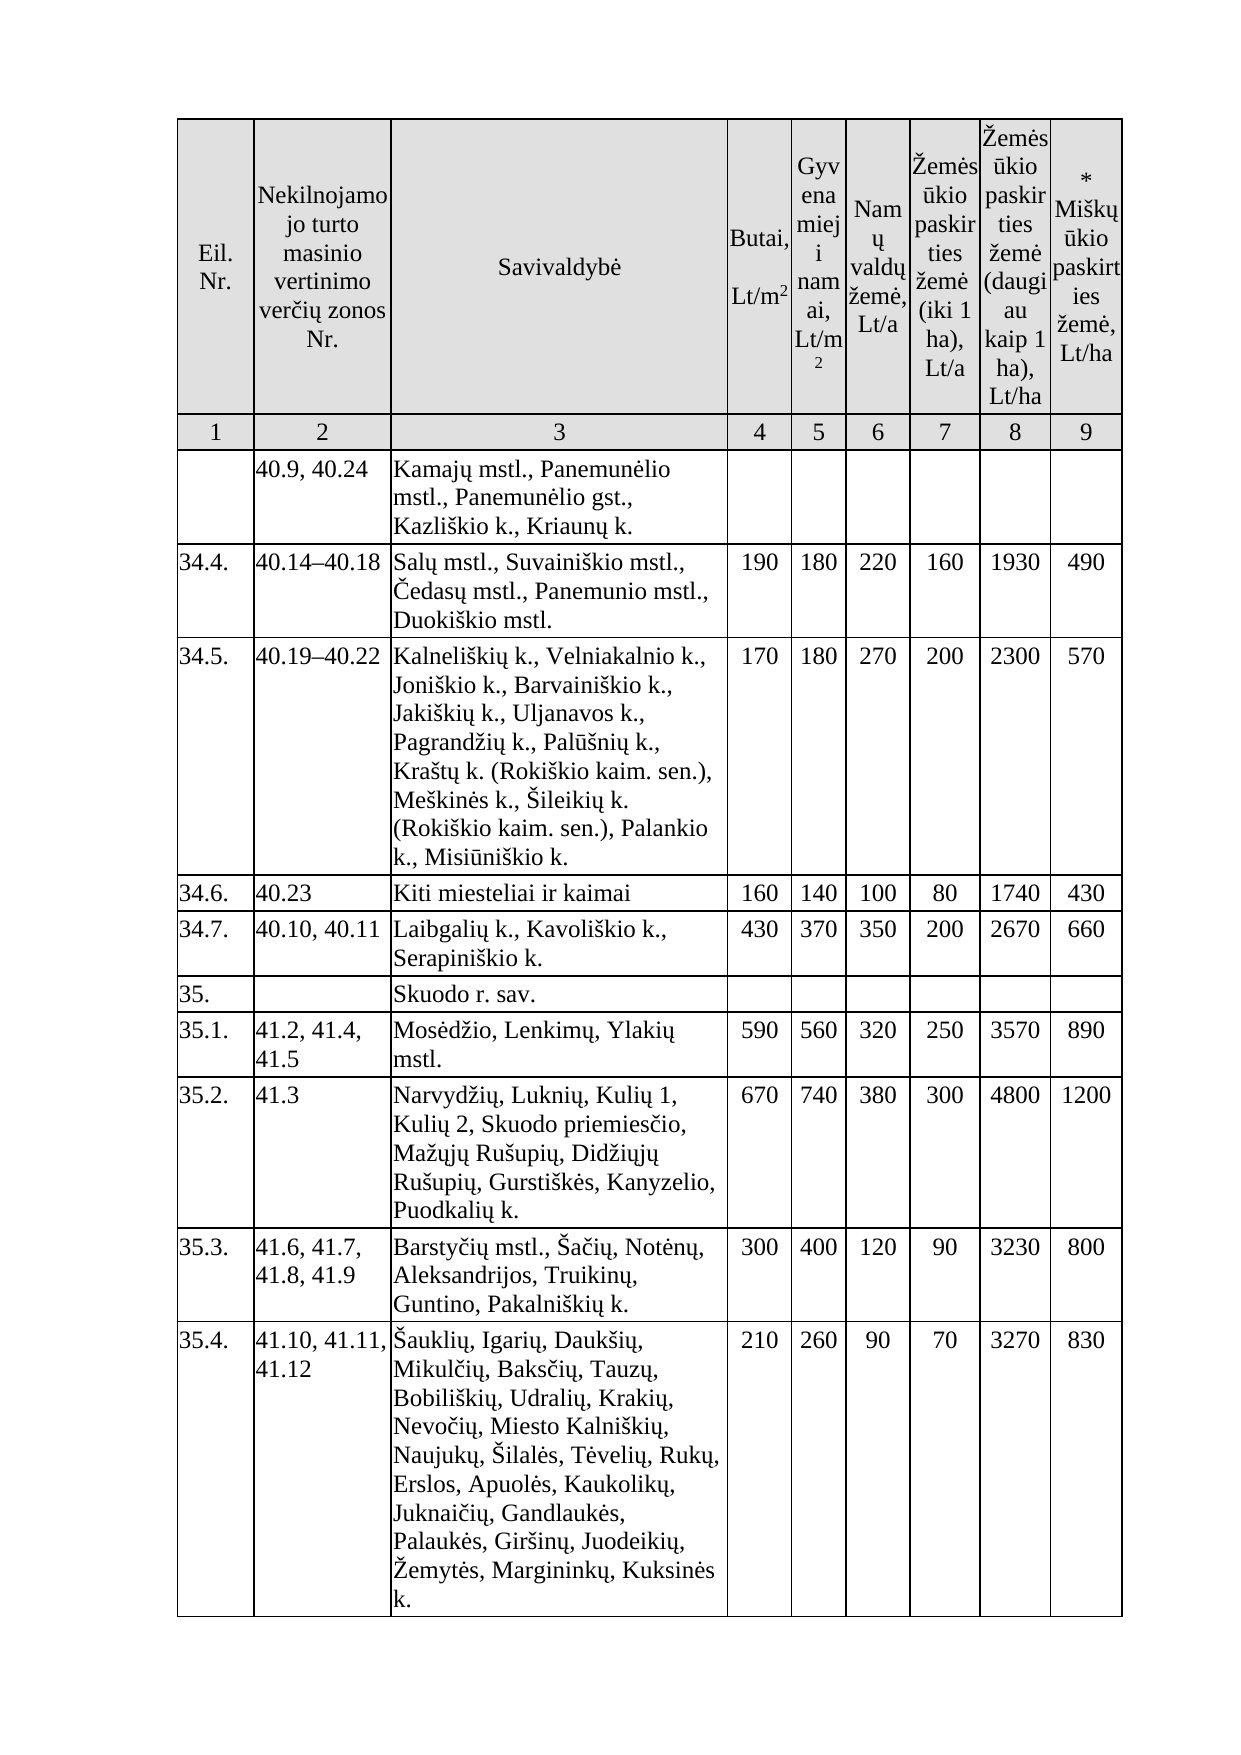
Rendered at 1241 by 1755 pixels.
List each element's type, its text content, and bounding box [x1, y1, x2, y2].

table_cell 40.14–40.18 [255, 545, 390, 636]
table_cell 41.2, 41.4, 41.5 [255, 1013, 390, 1076]
table_cell 200 [911, 912, 979, 975]
table_cell 2300 [981, 638, 1050, 874]
table_cell 300 [911, 1078, 979, 1227]
table_cell 350 [847, 912, 909, 975]
table_cell [792, 451, 845, 543]
table_cell 380 [847, 1078, 909, 1227]
table_cell 160 [728, 876, 791, 910]
table_cell 9 [1051, 415, 1121, 449]
table_cell 2 [255, 415, 390, 449]
table_header Eil. Nr. [178, 120, 253, 413]
table_cell [911, 451, 979, 543]
table_cell Barstyčių mstl., Šačių, Notėnų, Aleksandrijos, Truikinų, Guntino, Pakalniškių k. [392, 1229, 727, 1321]
table_cell 160 [911, 545, 979, 636]
table_cell 190 [728, 545, 791, 636]
table_cell 7 [911, 415, 979, 449]
table_cell 830 [1051, 1322, 1121, 1616]
table_cell 4800 [981, 1078, 1050, 1227]
table_cell 3 [392, 415, 727, 449]
table_cell 35.3. [178, 1229, 253, 1321]
table_header Žemės ūkio paskirties žemė (iki 1 ha), Lt/a [911, 120, 979, 413]
table_cell 170 [728, 638, 791, 874]
table_cell 140 [792, 876, 845, 910]
table_header Butai, Lt/m2 [728, 120, 791, 413]
table_cell 35.4. [178, 1322, 253, 1616]
table_cell 250 [911, 1013, 979, 1076]
table_cell Salų mstl., Suvainiškio mstl., Čedasų mstl., Panemunio mstl., Duokiškio mstl. [392, 545, 727, 636]
table_cell 40.23 [255, 876, 390, 910]
table_cell 34.5. [178, 638, 253, 874]
table_cell 430 [1051, 876, 1121, 910]
table_cell 3570 [981, 1013, 1050, 1076]
table_cell Kiti miesteliai ir kaimai [392, 876, 727, 910]
table_cell 740 [792, 1078, 845, 1227]
table_cell [911, 977, 979, 1011]
table_cell 41.3 [255, 1078, 390, 1227]
table_cell 5 [792, 415, 845, 449]
table_cell 2670 [981, 912, 1050, 975]
table_header * Miškų ūkio paskirties žemė, Lt/ha [1051, 120, 1121, 413]
table_cell [1051, 977, 1121, 1011]
table_cell 200 [911, 638, 979, 874]
table_cell 90 [911, 1229, 979, 1321]
table_cell 890 [1051, 1013, 1121, 1076]
table_cell 3230 [981, 1229, 1050, 1321]
table_cell 430 [728, 912, 791, 975]
table_cell 180 [792, 638, 845, 874]
table_cell 34.6. [178, 876, 253, 910]
table_cell [792, 977, 845, 1011]
table_cell 1740 [981, 876, 1050, 910]
table_cell 3270 [981, 1322, 1050, 1616]
table_header Žemės ūkio paskirties žemė (daugiau kaip 1 ha), Lt/ha [981, 120, 1050, 413]
table_cell [255, 977, 390, 1011]
table_cell 400 [792, 1229, 845, 1321]
table_cell 4 [728, 415, 791, 449]
table_cell 270 [847, 638, 909, 874]
table_cell 800 [1051, 1229, 1121, 1321]
table_cell 80 [911, 876, 979, 910]
table_cell 490 [1051, 545, 1121, 636]
table_cell 300 [728, 1229, 791, 1321]
table_cell Kalneliškių k., Velniakalnio k., Joniškio k., Barvainiškio k., Jakiškių k., Uljanavos k., Pagrandžių k., Palūšnių k., Kraštų k. (Rokiškio kaim. sen.), Meškinės k., Šileikių k. (Rokiškio kaim. sen.), Palankio k., Misiūniškio k. [392, 638, 727, 874]
table_cell [728, 451, 791, 543]
table_cell 40.19–40.22 [255, 638, 390, 874]
table_cell Laibgalių k., Kavoliškio k., Serapiniškio k. [392, 912, 727, 975]
table_cell 40.9, 40.24 [255, 451, 390, 543]
table_header Gyvenamieji namai, Lt/m2 [792, 120, 845, 413]
table_cell [847, 977, 909, 1011]
table_cell [728, 977, 791, 1011]
table_cell Narvydžių, Luknių, Kulių 1, Kulių 2, Skuodo priemiesčio, Mažųjų Rušupių, Didžiųjų Rušupių, Gurstiškės, Kanyzelio, Puodkalių k. [392, 1078, 727, 1227]
table_header Namų valdų žemė, Lt/a [847, 120, 909, 413]
table_cell [981, 451, 1050, 543]
table_cell Šauklių, Igarių, Daukšių, Mikulčių, Baksčių, Tauzų, Bobiliškių, Udralių, Krakių, Nevočių, Miesto Kalniškių, Naujukų, Šilalės, Tėvelių, Rukų, Erslos, Apuolės, Kaukolikų, Juknaičių, Gandlaukės, Palaukės, Giršinų, Juodeikių, Žemytės, Margininkų, Kuksinės k. [392, 1322, 727, 1616]
table_cell 6 [847, 415, 909, 449]
table_cell 35.2. [178, 1078, 253, 1227]
table_header Nekilnojamojo turto masinio vertinimo verčių zonos Nr. [255, 120, 390, 413]
table_cell 120 [847, 1229, 909, 1321]
table_cell 41.10, 41.11, 41.12 [255, 1322, 390, 1616]
table_cell 1930 [981, 545, 1050, 636]
table_cell 8 [981, 415, 1050, 449]
table_cell 35. [178, 977, 253, 1011]
table_cell [847, 451, 909, 543]
table_cell 560 [792, 1013, 845, 1076]
table_cell Skuodo r. sav. [392, 977, 727, 1011]
table_cell 34.4. [178, 545, 253, 636]
table_cell 90 [847, 1322, 909, 1616]
table_cell 180 [792, 545, 845, 636]
table_cell 1200 [1051, 1078, 1121, 1227]
table_cell Kamajų mstl., Panemunėlio mstl., Panemunėlio gst., Kazliškio k., Kriaunų k. [392, 451, 727, 543]
table_cell 260 [792, 1322, 845, 1616]
table_cell [1051, 451, 1121, 543]
table_cell 370 [792, 912, 845, 975]
table_cell [981, 977, 1050, 1011]
table_cell 40.10, 40.11 [255, 912, 390, 975]
table_cell 70 [911, 1322, 979, 1616]
table_cell [178, 451, 253, 543]
table_cell 100 [847, 876, 909, 910]
table_header Savivaldybė [392, 120, 727, 413]
table_cell 35.1. [178, 1013, 253, 1076]
table_cell 220 [847, 545, 909, 636]
table_cell Mosėdžio, Lenkimų, Ylakių mstl. [392, 1013, 727, 1076]
table_cell 660 [1051, 912, 1121, 975]
table_cell 670 [728, 1078, 791, 1227]
table_cell 34.7. [178, 912, 253, 975]
table_cell 1 [178, 415, 253, 449]
table_cell 41.6, 41.7, 41.8, 41.9 [255, 1229, 390, 1321]
table_cell 320 [847, 1013, 909, 1076]
table_cell 590 [728, 1013, 791, 1076]
table_cell 570 [1051, 638, 1121, 874]
table_cell 210 [728, 1322, 791, 1616]
